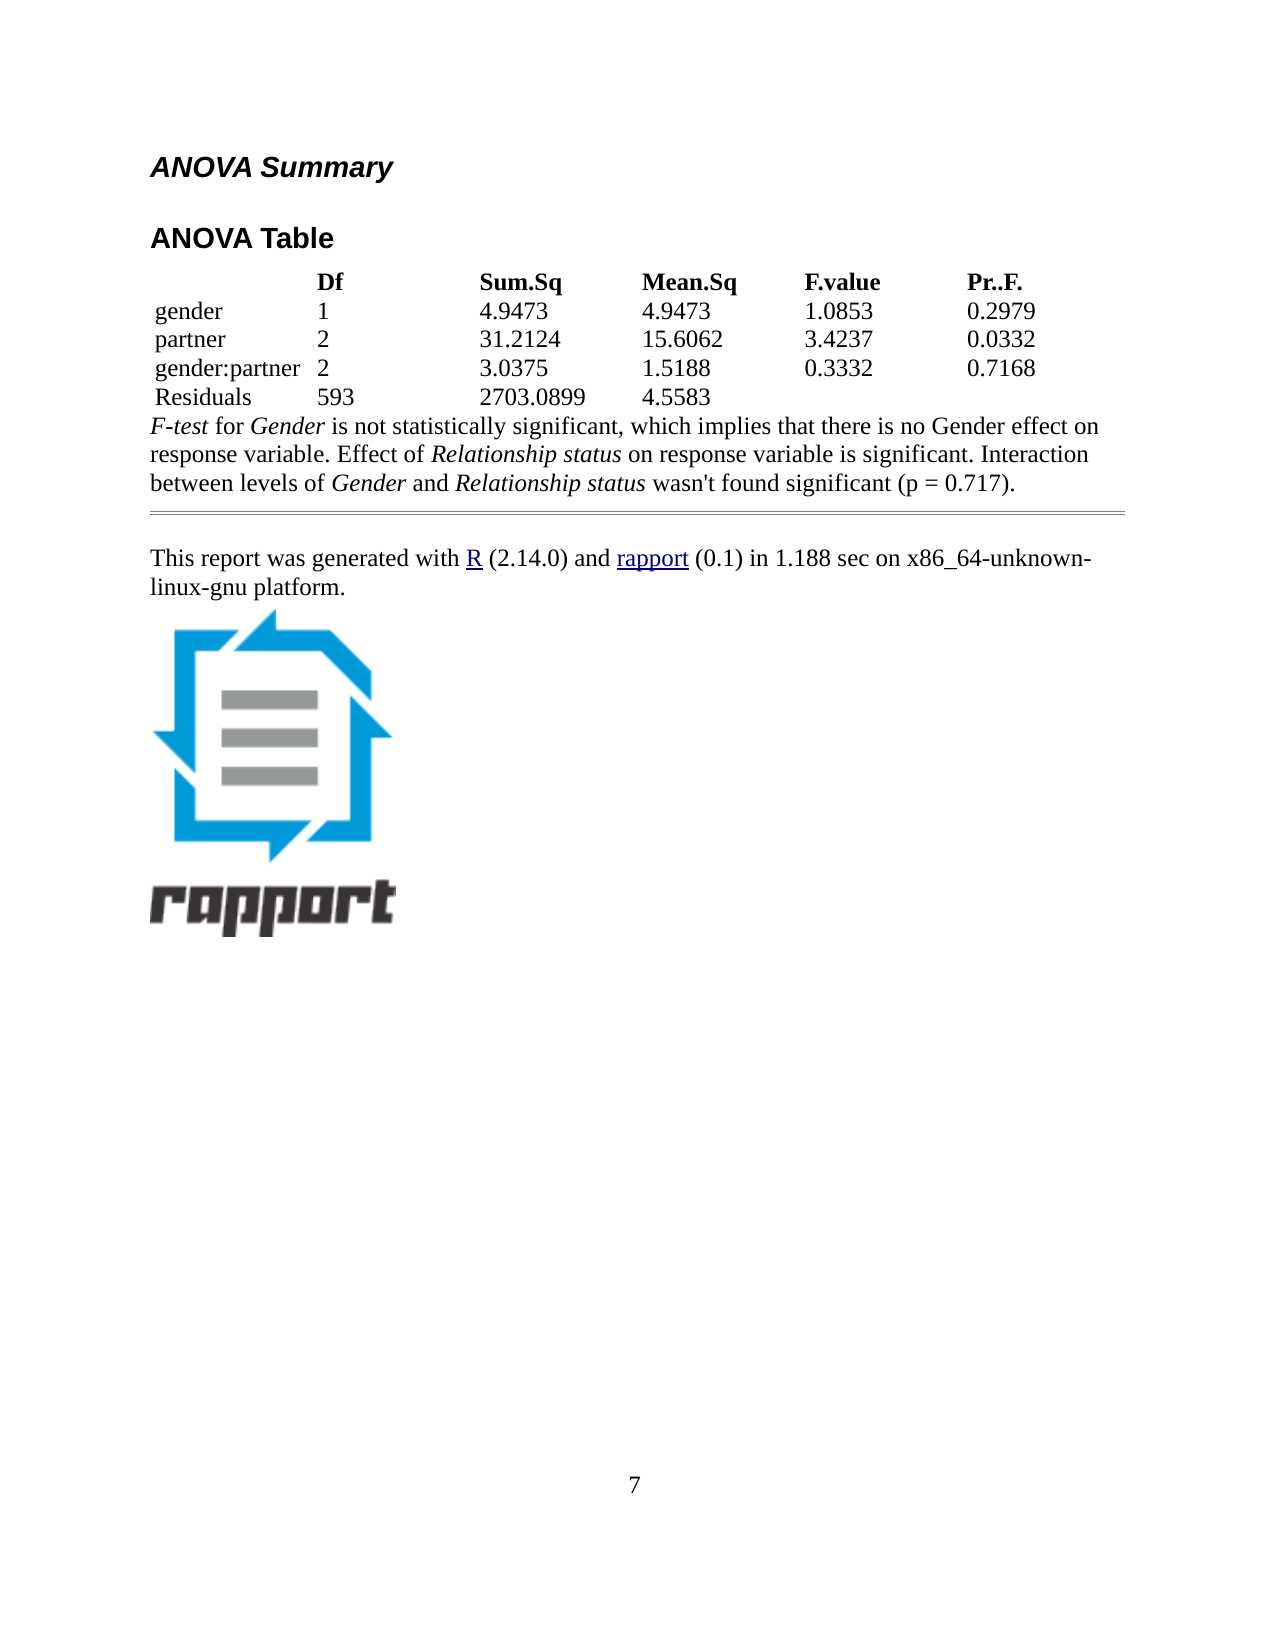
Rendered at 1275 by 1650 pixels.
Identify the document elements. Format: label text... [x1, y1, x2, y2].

table_cell Residuals [150, 382, 312, 411]
table_header Pr..F. [963, 267, 1125, 296]
table_cell 0.2979 [963, 296, 1125, 324]
table_cell 15.6062 [638, 325, 800, 353]
table_header Df [313, 267, 475, 296]
text F-test for Gender is not statistically significant, which implies that there is no Gender effect on response variable. Effect of Relationship status on response variable is significant. Interaction between levels of Gender and Relationship status wasn't found significant (p = 0.717). [150, 411, 1125, 497]
table_cell 1.5188 [638, 353, 800, 382]
table_cell 3.0375 [475, 353, 637, 382]
table_cell partner [150, 325, 312, 353]
table_cell [963, 382, 1125, 411]
table_cell 1 [313, 296, 475, 324]
table_header Mean.Sq [638, 267, 800, 296]
table_cell 2 [313, 353, 475, 382]
table_cell 2703.0899 [475, 382, 637, 411]
table_cell 0.3332 [800, 353, 962, 382]
table_cell 31.2124 [475, 325, 637, 353]
subtitle ANOVA Summary [150, 150, 1125, 183]
table_cell gender [150, 296, 312, 324]
table_cell [800, 382, 962, 411]
table_cell gender:partner [150, 353, 312, 382]
table_cell 1.0853 [800, 296, 962, 324]
table_header F.value [800, 267, 962, 296]
table_cell 0.7168 [963, 353, 1125, 382]
table_cell 3.4237 [800, 325, 962, 353]
table_header Sum.Sq [475, 267, 637, 296]
table_cell 4.9473 [638, 296, 800, 324]
table_cell 4.5583 [638, 382, 800, 411]
text This report was generated with R (2.14.0) and rapport (0.1) in 1.188 sec on x86_64-unknown-linux-gnu platform. [150, 543, 1125, 601]
table_cell 0.0332 [963, 325, 1125, 353]
subtitle ANOVA Table [150, 221, 1125, 254]
table_cell 4.9473 [475, 296, 637, 324]
picture [150, 609, 396, 937]
table_cell 593 [313, 382, 475, 411]
table_header [150, 267, 312, 296]
table_cell 2 [313, 325, 475, 353]
